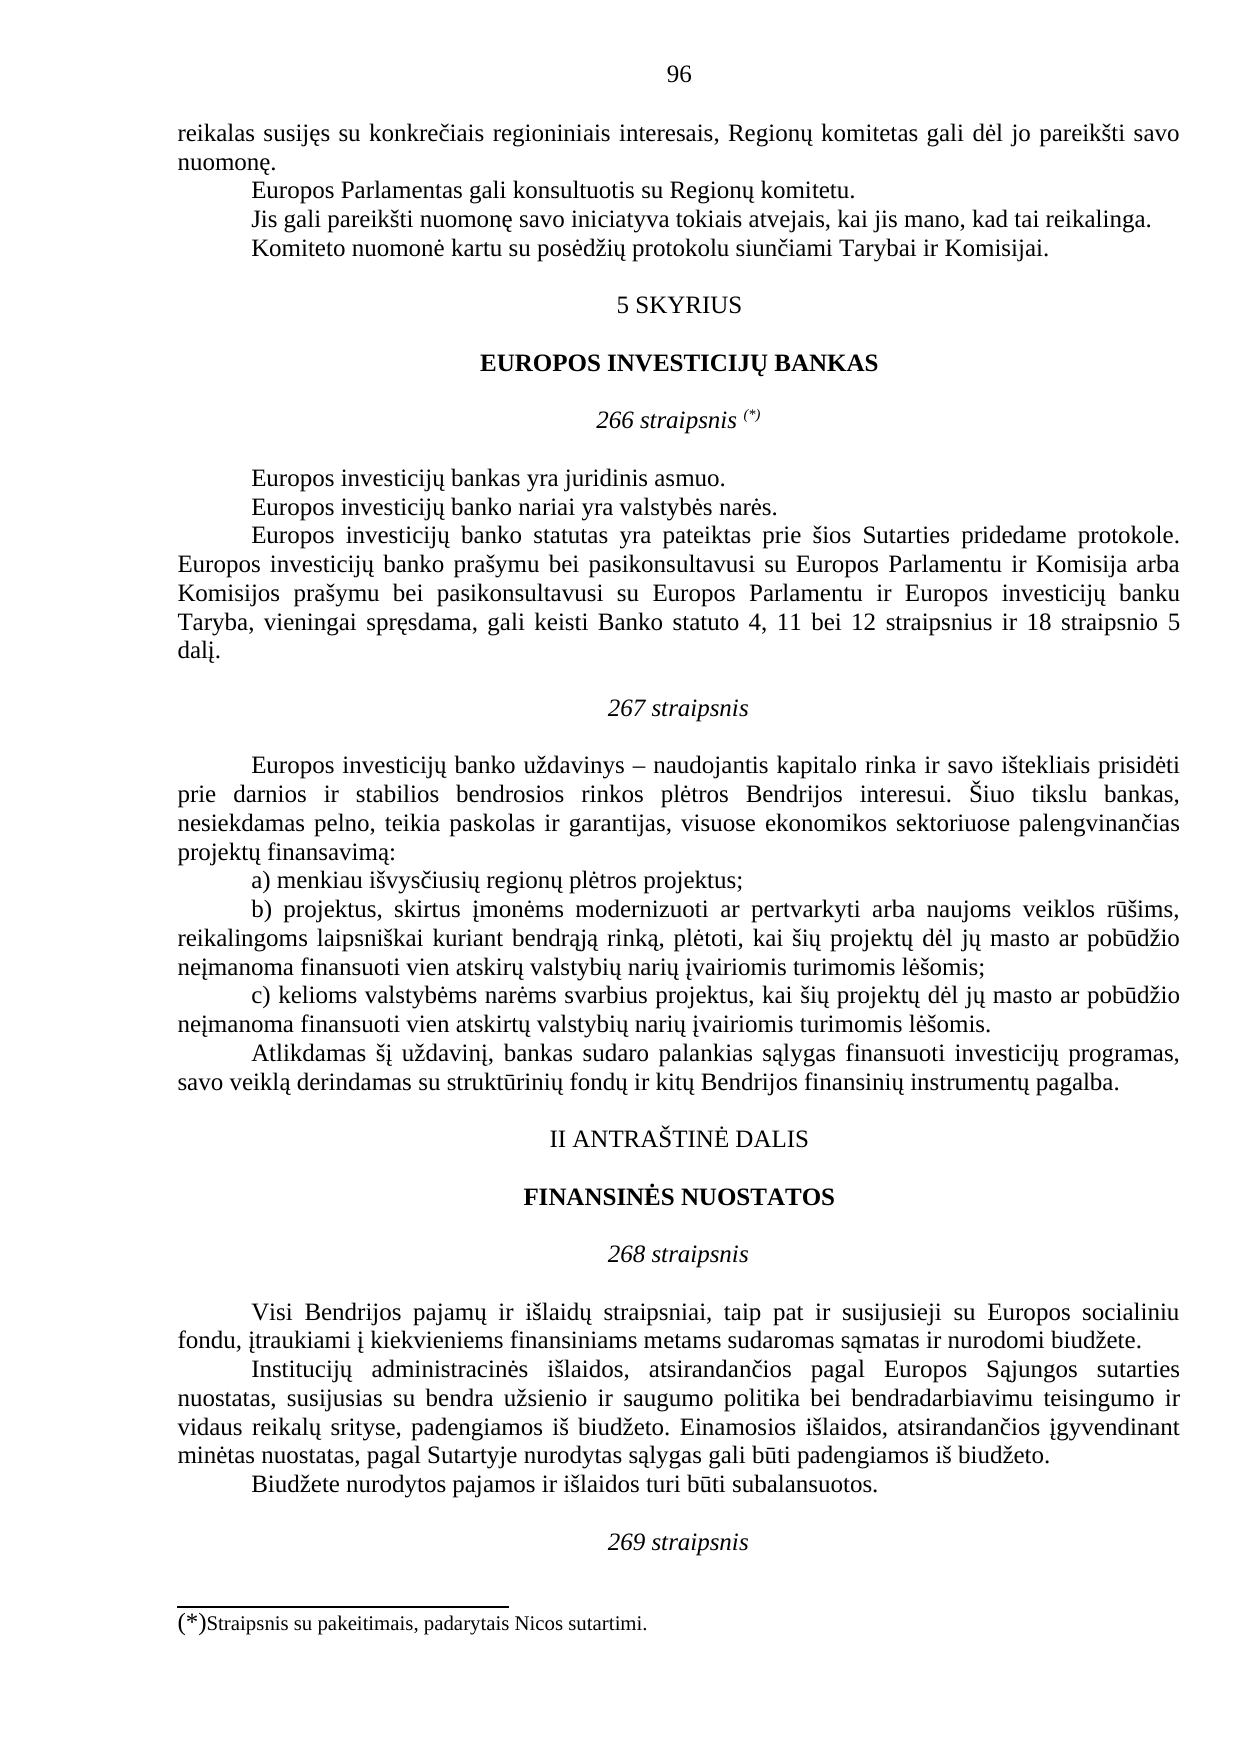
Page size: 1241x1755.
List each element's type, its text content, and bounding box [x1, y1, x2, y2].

text Institucijų administracinės išlaidos, atsirandančios pagal Europos Sąjungos sutarties nuostatas, susijusias su bendra užsienio ir saugumo politika bei bendradarbiavimu teisingumo ir vidaus reikalų srityse, padengiamos iš biudžeto. Einamosios išlaidos, atsirandančios įgyvendinant minėtas nuostatas, pagal Sutartyje nurodytas sąlygas gali būti padengiamos iš biudžeto. [177, 1354, 1181, 1469]
text Visi Bendrijos pajamų ir išlaidų straipsniai, taip pat ir susijusieji su Europos socialiniu fondu, įtraukiami į kiekvieniems finansiniams metams sudaromas sąmatas ir nurodomi biudžete. [177, 1297, 1181, 1354]
text a) menkiau išvysčiusių regionų plėtros projektus; [177, 866, 1181, 894]
text Europos investicijų banko uždavinys – naudojantis kapitalo rinka ir savo ištekliais prisidėti prie darnios ir stabilios bendrosios rinkos plėtros Bendrijos interesui. Šiuo tikslu bankas, nesiekdamas pelno, teikia paskolas ir garantijas, visuose ekonomikos sektoriuose palengvinančias projektų finansavimą: [177, 751, 1181, 866]
text Komiteto nuomonė kartu su posėdžių protokolu siunčiami Tarybai ir Komisijai. [177, 233, 1181, 262]
text 266 straipsnis [177, 406, 1181, 434]
text reikalas susijęs su konkrečiais regioniniais interesais, Regionų komitetas gali dėl jo pareikšti savo nuomonę. [177, 118, 1181, 176]
text Straipsnis su pakeitimais, padarytais Nicos sutartimi. [177, 1607, 1181, 1636]
text 268 straipsnis [177, 1239, 1181, 1268]
text 269 straipsnis [177, 1527, 1181, 1556]
text Europos investicijų banko statutas yra pateiktas prie šios Sutarties pridedame protokole. Europos investicijų banko prašymu bei pasikonsultavusi su Europos Parlamentu ir Komisija arba Komisijos prašymu bei pasikonsultavusi su Europos Parlamentu ir Europos investicijų banku Taryba, vieningai spręsdama, gali keisti Banko statuto 4, 11 bei 12 straipsnius ir 18 straipsnio 5 dalį. [177, 521, 1181, 664]
text b) projektus, skirtus įmonėms modernizuoti ar pertvarkyti arba naujoms veiklos rūšims, reikalingoms laipsniškai kuriant bendrąją rinką, plėtoti, kai šių projektų dėl jų masto ar pobūdžio neįmanoma finansuoti vien atskirų valstybių narių įvairiomis turimomis lėšomis; [177, 894, 1181, 981]
text Europos investicijų bankas yra juridinis asmuo. [177, 463, 1181, 492]
text EUROPOS INVESTICIJŲ BANKAS [177, 348, 1181, 377]
text Europos Parlamentas gali konsultuotis su Regionų komitetu. [177, 176, 1181, 204]
text Biudžete nurodytos pajamos ir išlaidos turi būti subalansuotos. [177, 1469, 1181, 1498]
text Atlikdamas šį uždavinį, bankas sudaro palankias sąlygas finansuoti investicijų programas, savo veiklą derindamas su struktūrinių fondų ir kitų Bendrijos finansinių instrumentų pagalba. [177, 1038, 1181, 1096]
text c) kelioms valstybėms narėms svarbius projektus, kai šių projektų dėl jų masto ar pobūdžio neįmanoma finansuoti vien atskirtų valstybių narių įvairiomis turimomis lėšomis. [177, 981, 1181, 1038]
text 5 SKYRIUS [177, 291, 1181, 319]
text 267 straipsnis [177, 693, 1181, 722]
text Jis gali pareikšti nuomonę savo iniciatyva tokiais atvejais, kai jis mano, kad tai reikalinga. [177, 204, 1181, 233]
text Europos investicijų banko nariai yra valstybės narės. [177, 492, 1181, 521]
text II ANTRAŠTINĖ DALIS [177, 1124, 1181, 1153]
text FINANSINĖS NUOSTATOS [177, 1182, 1181, 1211]
